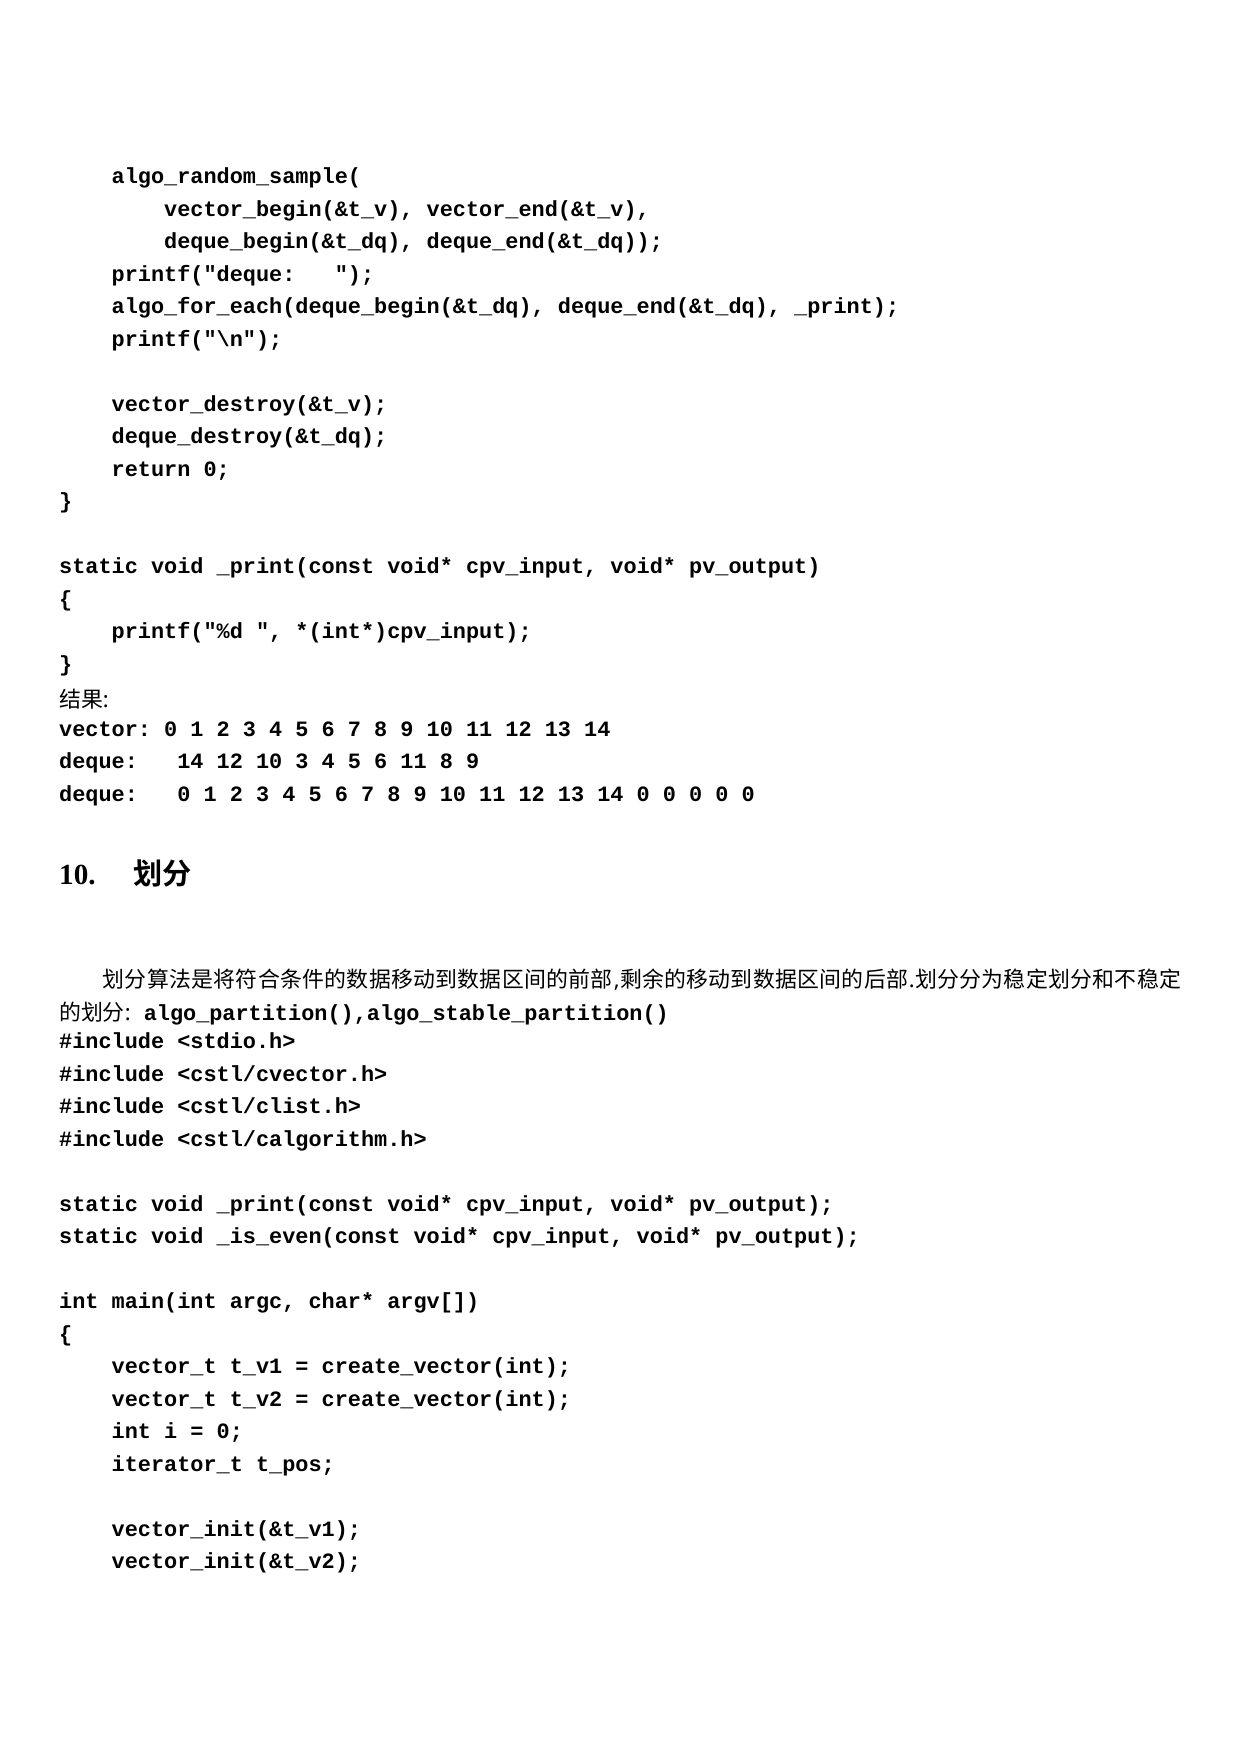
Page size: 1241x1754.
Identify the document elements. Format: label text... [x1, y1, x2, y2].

text } [59, 649, 1181, 682]
text int main(int argc, char* argv[]) [59, 1287, 1181, 1319]
text 结果: [59, 682, 1181, 714]
text vector_init(&t_v2); [59, 1547, 1181, 1579]
subtitle 划分 [59, 839, 1181, 904]
text vector_t t_v2 = create_vector(int); [59, 1384, 1181, 1417]
text printf("\n"); [59, 324, 1181, 357]
text { [59, 584, 1181, 617]
text deque_begin(&t_dq), deque_end(&t_dq)); [59, 227, 1181, 259]
text printf("deque: "); [59, 259, 1181, 292]
text #include <cstl/cvector.h> [59, 1059, 1181, 1092]
text deque_destroy(&t_dq); [59, 422, 1181, 454]
text #include <cstl/clist.h> [59, 1092, 1181, 1124]
text static void _print(const void* cpv_input, void* pv_output); [59, 1189, 1181, 1222]
text static void _print(const void* cpv_input, void* pv_output) [59, 552, 1181, 584]
text algo_random_sample( [59, 162, 1181, 194]
text 划分算法是将符合条件的数据移动到数据区间的前部,剩余的移动到数据区间的后部.划分分为稳定划分和不稳定的划分: algo_partition(),algo_stable_partition() [59, 962, 1181, 1027]
text iterator_t t_pos; [59, 1449, 1181, 1482]
text return 0; [59, 454, 1181, 487]
text vector_destroy(&t_v); [59, 389, 1181, 422]
text vector: 0 1 2 3 4 5 6 7 8 9 10 11 12 13 14 [59, 714, 1181, 747]
text deque: 0 1 2 3 4 5 6 7 8 9 10 11 12 13 14 0 0 0 0 0 [59, 779, 1181, 812]
text algo_for_each(deque_begin(&t_dq), deque_end(&t_dq), _print); [59, 292, 1181, 324]
text #include <cstl/calgorithm.h> [59, 1124, 1181, 1157]
text vector_init(&t_v1); [59, 1514, 1181, 1547]
text static void _is_even(const void* cpv_input, void* pv_output); [59, 1222, 1181, 1254]
text vector_begin(&t_v), vector_end(&t_v), [59, 194, 1181, 227]
text #include <stdio.h> [59, 1027, 1181, 1059]
text { [59, 1319, 1181, 1352]
text } [59, 487, 1181, 519]
text printf("%d ", *(int*)cpv_input); [59, 617, 1181, 649]
text int i = 0; [59, 1417, 1181, 1449]
text deque: 14 12 10 3 4 5 6 11 8 9 [59, 747, 1181, 779]
text vector_t t_v1 = create_vector(int); [59, 1352, 1181, 1384]
